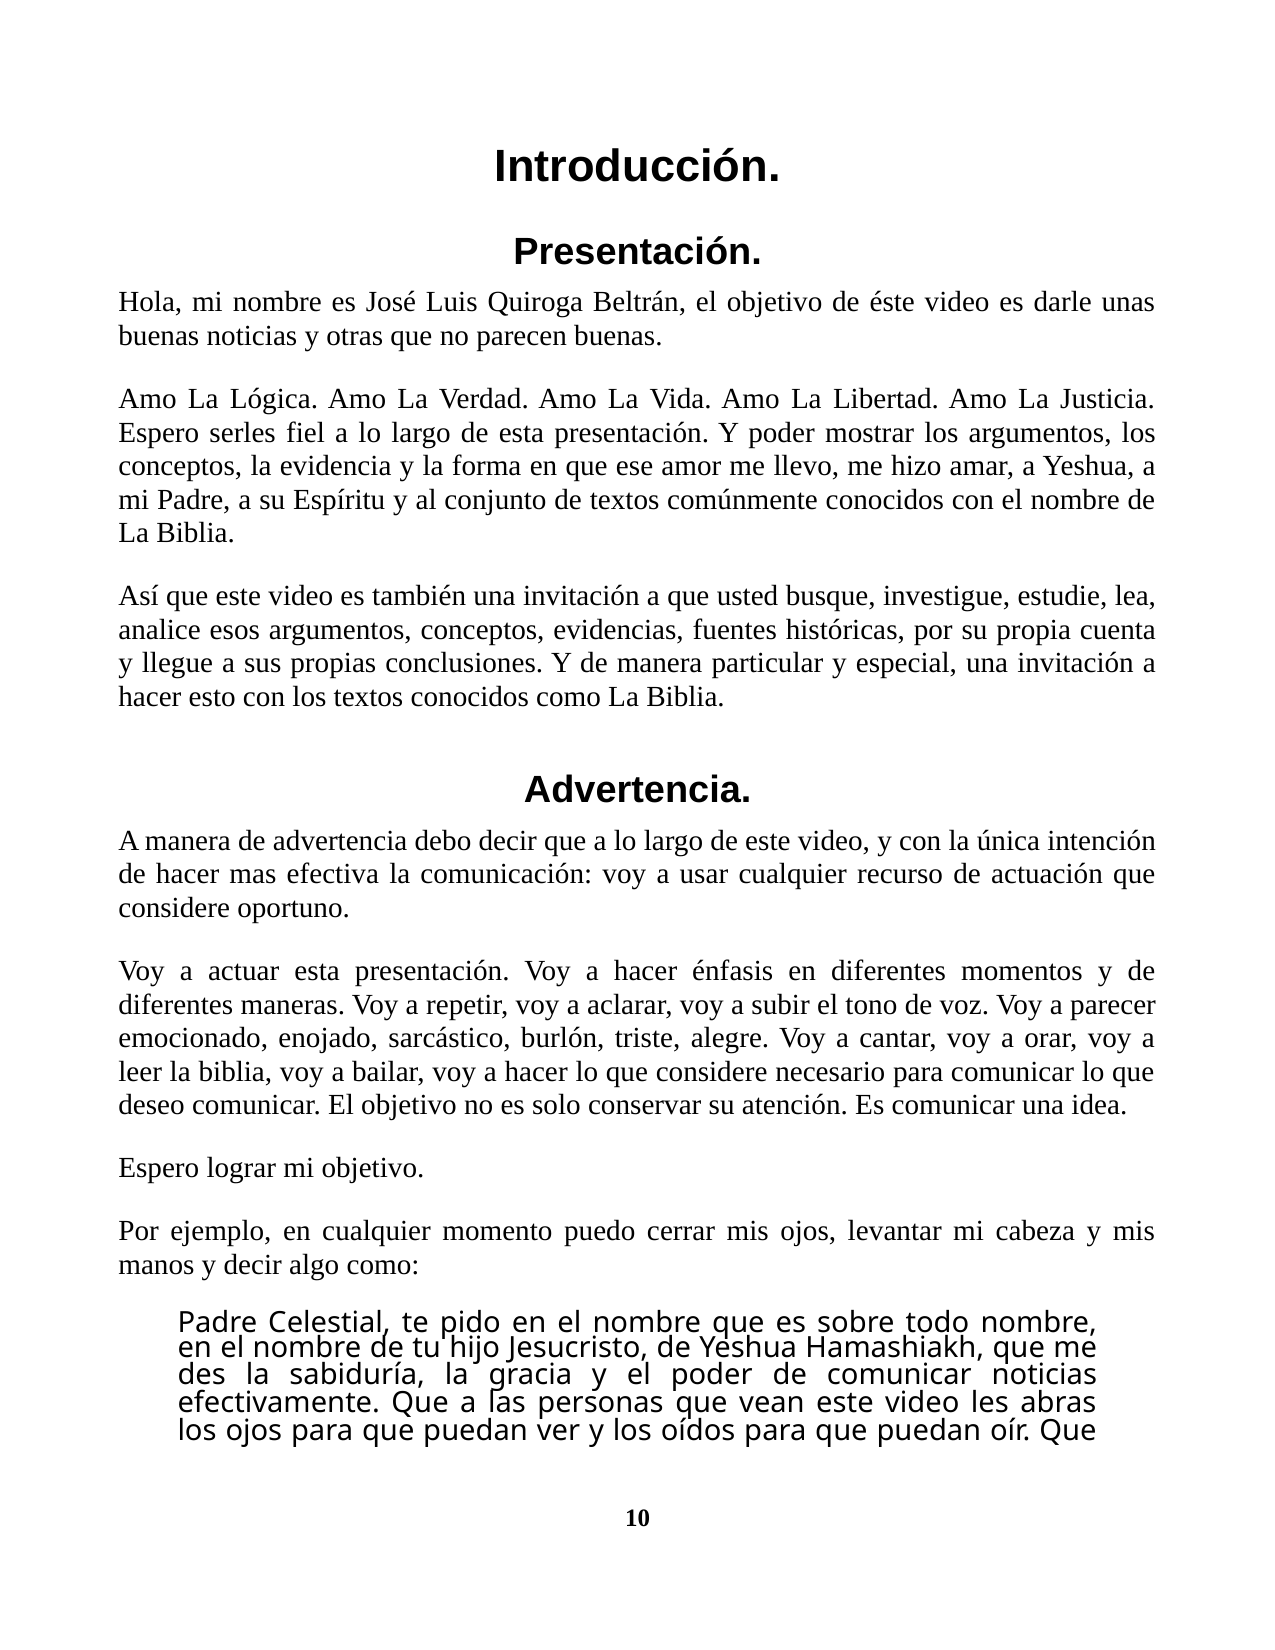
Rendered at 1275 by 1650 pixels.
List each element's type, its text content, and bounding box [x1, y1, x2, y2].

text Espero lograr mi objetivo. [118, 1150, 1157, 1184]
text Voy a actuar esta presentación. Voy a hacer énfasis en diferentes momentos y de diferentes maneras. Voy a repetir, voy a aclarar, voy a subir el tono de voz. Voy a parecer emocionado, enojado, sarcástico, burlón, triste, alegre. Voy a cantar, voy a orar, voy a leer la biblia, voy a bailar, voy a hacer lo que considere necesario para comunicar lo que deseo comunicar. El objetivo no es solo conservar su atención. Es comunicar una idea. [118, 953, 1157, 1121]
subtitle Introducción. [118, 139, 1157, 191]
text Padre Celestial, te pido en el nombre que es sobre todo nombre, en el nombre de tu hijo Jesucristo, de Yeshua Hamashiakh, que me des la sabiduría, la gracia y el poder de comunicar noticias efectivamente. Que a las personas que vean este video les abras los ojos para que puedan ver y los oídos para que puedan oír. Que [177, 1310, 1098, 1449]
text Así que este video es también una invitación a que usted busque, investigue, estudie, lea, analice esos argumentos, conceptos, evidencias, fuentes históricas, por su propia cuenta y llegue a sus propias conclusiones. Y de manera particular y especial, una invitación a hacer esto con los textos conocidos como La Biblia. [118, 578, 1157, 712]
subtitle Presentación. [118, 228, 1157, 272]
text Por ejemplo, en cualquier momento puedo cerrar mis ojos, levantar mi cabeza y mis manos y decir algo como: [118, 1213, 1157, 1281]
text Amo La Lógica. Amo La Verdad. Amo La Vida. Amo La Libertad. Amo La Justicia. Espero serles fiel a lo largo de esta presentación. Y poder mostrar los argumentos, los conceptos, la evidencia y la forma en que ese amor me llevo, me hizo amar, a Yeshua, a mi Padre, a su Espíritu y al conjunto de textos comúnmente conocidos con el nombre de La Biblia. [118, 381, 1157, 549]
subtitle Advertencia. [118, 767, 1157, 811]
text A manera de advertencia debo decir que a lo largo de este video, y con la única intención de hacer mas efectiva la comunicación: voy a usar cualquier recurso de actuación que considere oportuno. [118, 823, 1157, 924]
text Hola, mi nombre es José Luis Quiroga Beltrán, el objetivo de éste video es darle unas buenas noticias y otras que no parecen buenas. [118, 284, 1157, 352]
